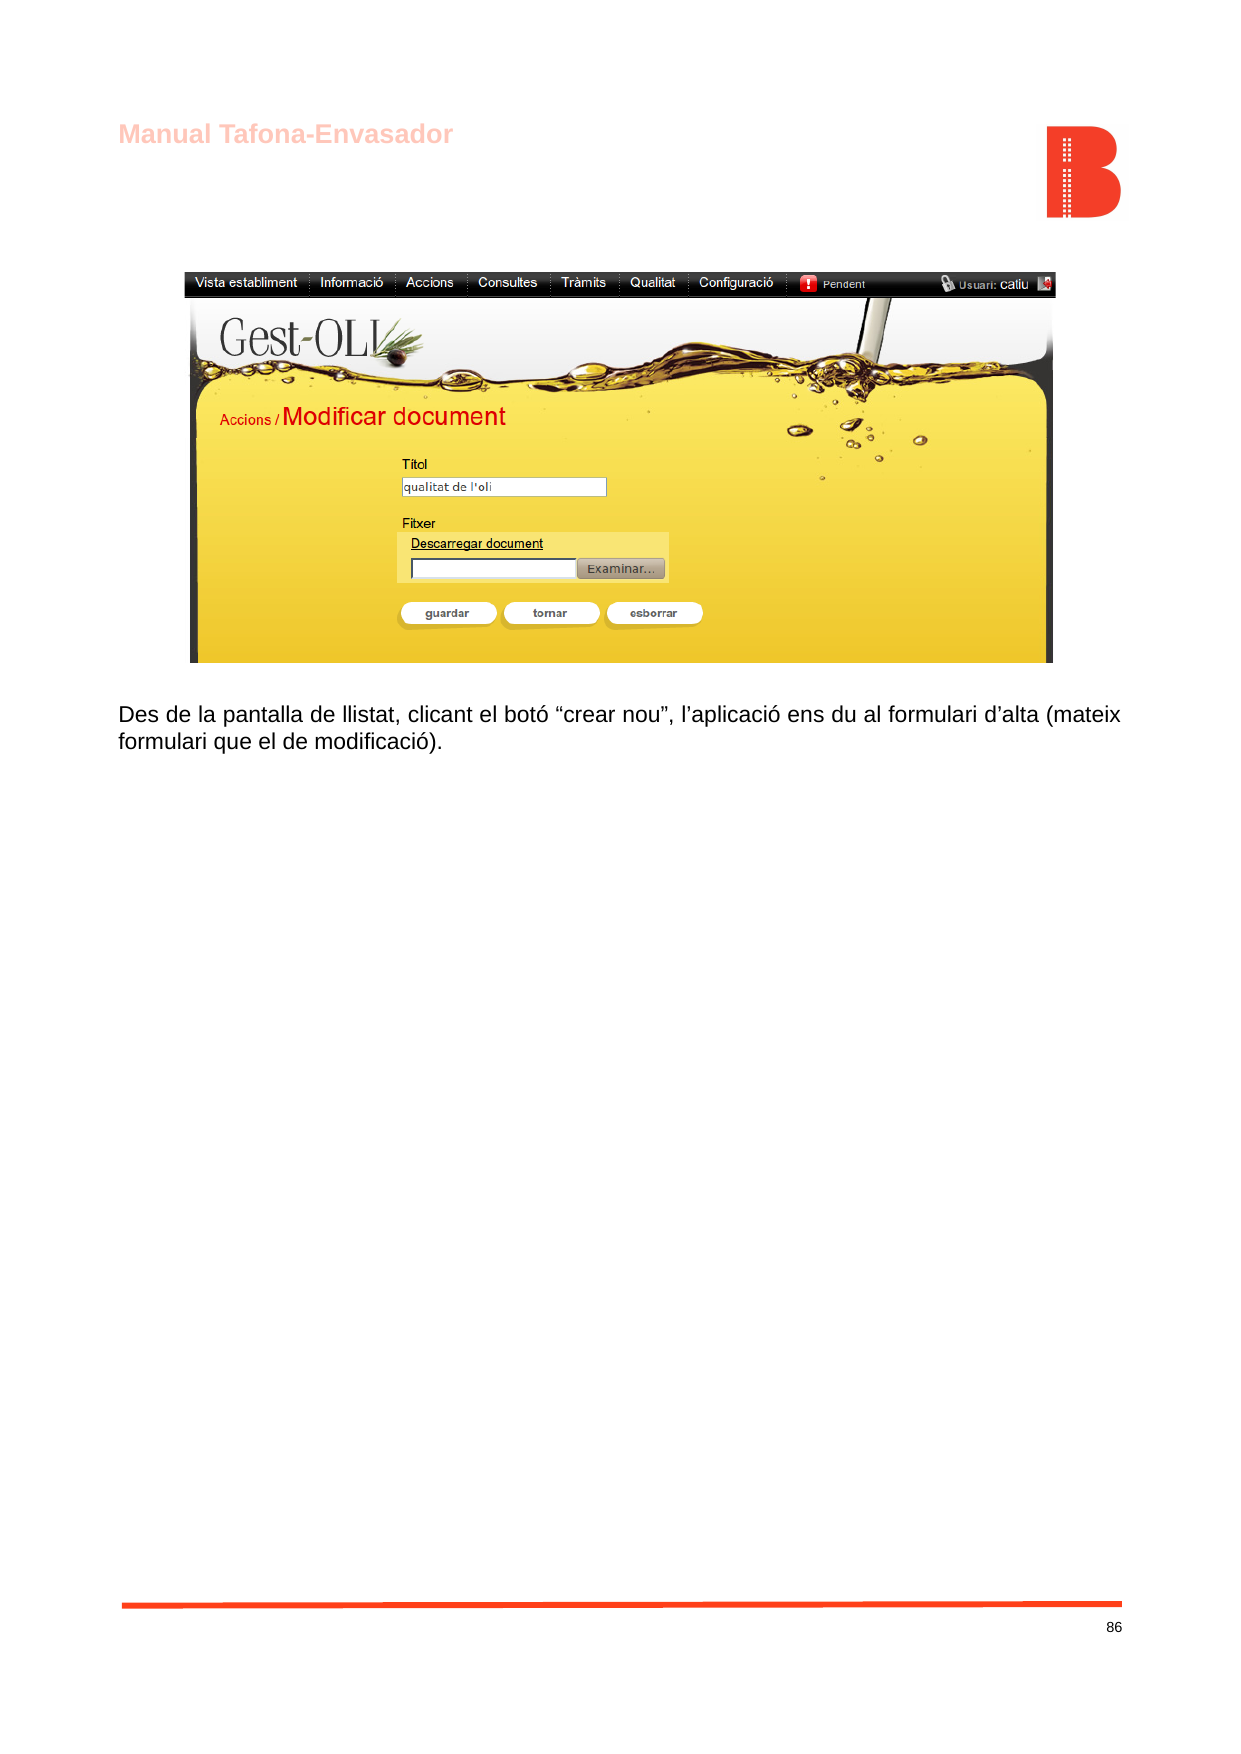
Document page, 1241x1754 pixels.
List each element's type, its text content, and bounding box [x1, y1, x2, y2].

picture [184, 272, 1056, 663]
picture [1036, 124, 1130, 221]
text Des de la pantalla de llistat, clicant el botó “crear nou”, l’aplicació ens du al formulari d’alta (mateix formulari que el de modificació). [118, 701, 1122, 754]
